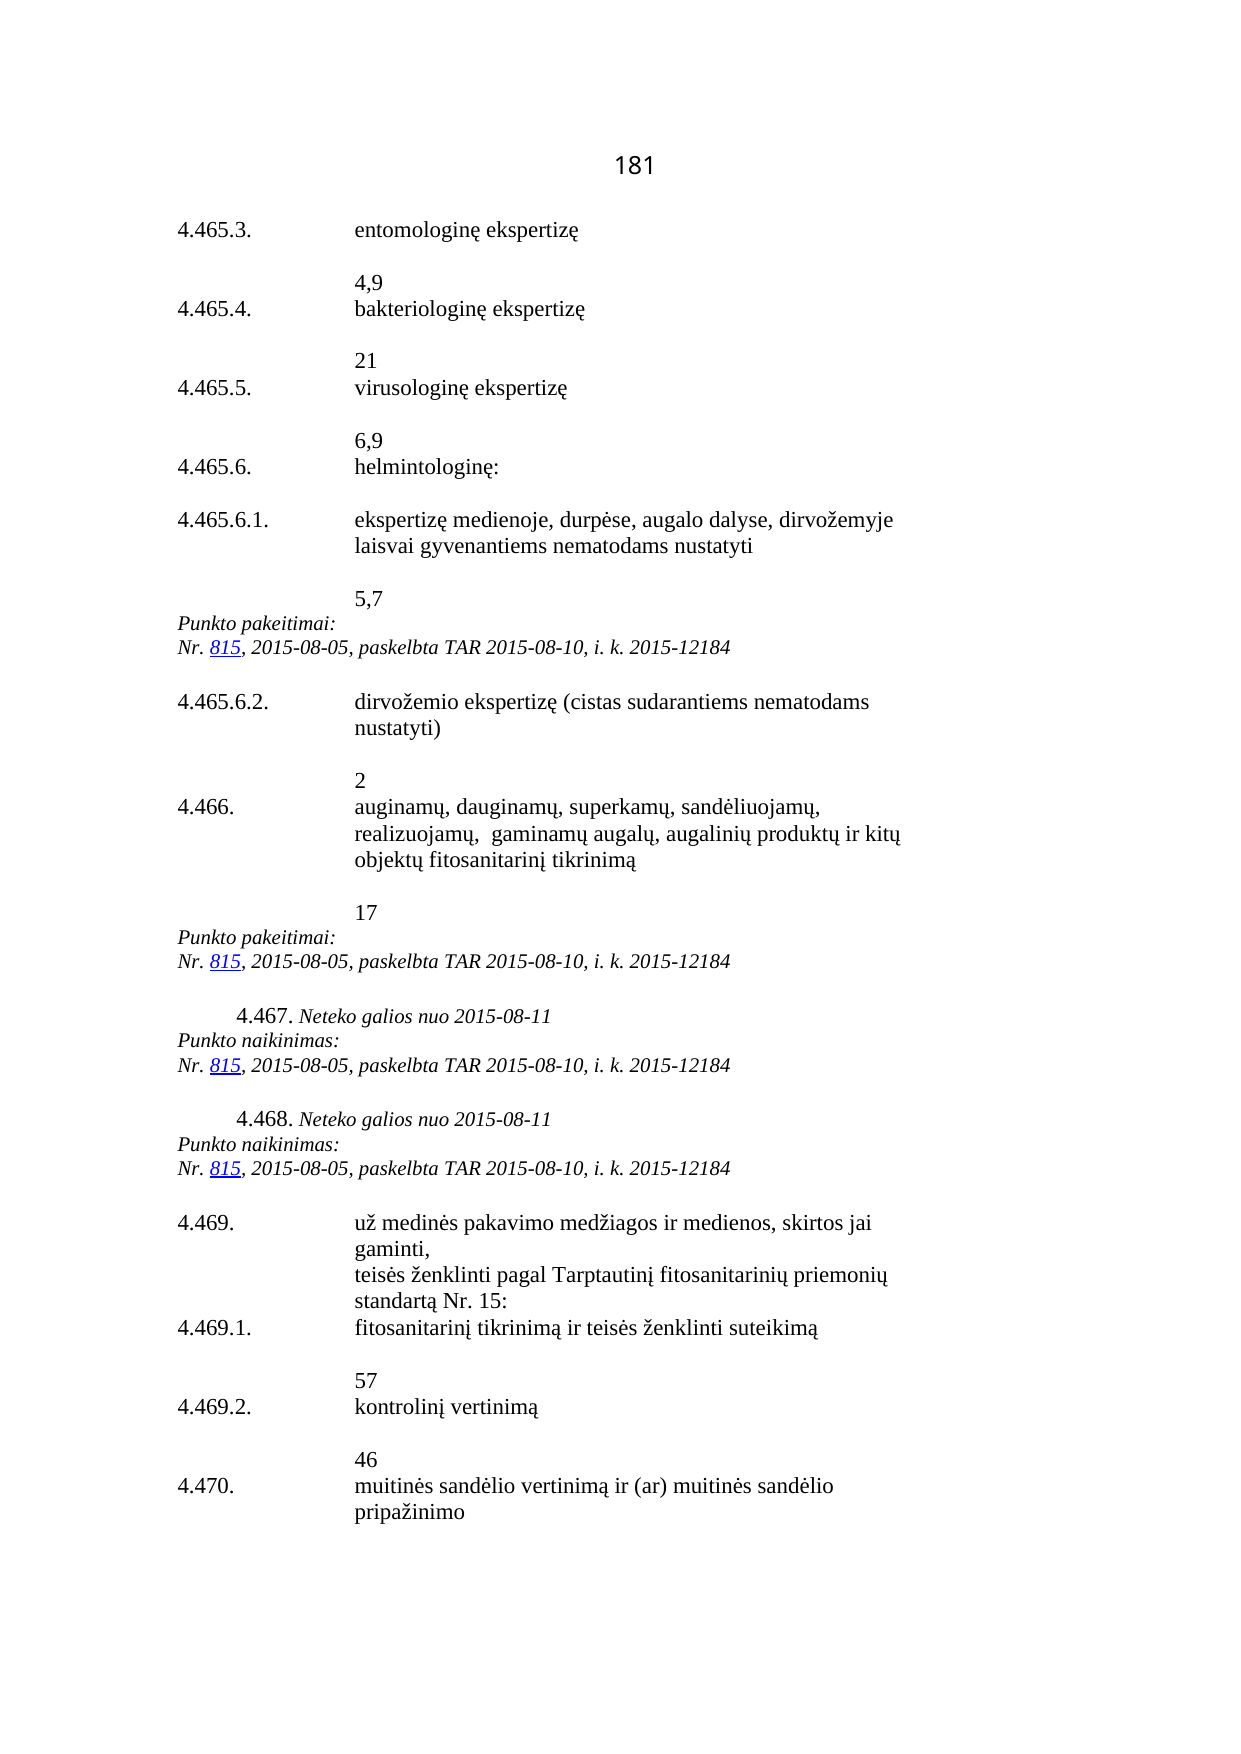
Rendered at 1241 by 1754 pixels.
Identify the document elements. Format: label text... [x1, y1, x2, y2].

text 4.469. už medinės pakavimo medžiagos ir medienos, skirtos jai gaminti, [177, 1208, 945, 1261]
text 4.465.6. helmintologinę: [177, 453, 945, 506]
text Punkto pakeitimai: [177, 925, 1093, 949]
text 4.465.6.2. dirvožemio ekspertizę (cistas sudarantiems nematodams nustatyti) 2 [177, 688, 945, 793]
text Nr. 815, 2015-08-05, paskelbta TAR 2015-08-10, i. k. 2015-12184 [177, 635, 1093, 659]
text Punkto pakeitimai: [177, 611, 1093, 635]
text 4.465.3. entomologinę ekspertizę 4,9 [177, 216, 945, 295]
text Nr. 815, 2015-08-05, paskelbta TAR 2015-08-10, i. k. 2015-12184 [177, 1156, 1093, 1180]
text 4.470. muitinės sandėlio vertinimą ir (ar) muitinės sandėlio pripažinimo [177, 1472, 945, 1525]
text 4.465.5. virusologinę ekspertizę 6,9 [177, 374, 945, 453]
text 4.468. Neteko galios nuo 2015-08-11 [177, 1105, 1093, 1132]
text Nr. 815, 2015-08-05, paskelbta TAR 2015-08-10, i. k. 2015-12184 [177, 949, 1093, 973]
text standartą Nr. 15: [354, 1288, 945, 1314]
text 4.469.2. kontrolinį vertinimą 46 [177, 1393, 945, 1472]
text 4.467. Neteko galios nuo 2015-08-11 [177, 1002, 1093, 1028]
text objektų fitosanitarinį tikrinimą 17 [354, 846, 945, 925]
text 4.466. auginamų, dauginamų, superkamų, sandėliuojamų, [177, 793, 945, 820]
text Nr. 815, 2015-08-05, paskelbta TAR 2015-08-10, i. k. 2015-12184 [177, 1052, 1093, 1077]
text 4.465.6.1. ekspertizę medienoje, durpėse, augalo dalyse, dirvožemyje [177, 506, 945, 532]
text 4.469.1. fitosanitarinį tikrinimą ir teisės ženklinti suteikimą 57 [177, 1314, 945, 1393]
text Punkto naikinimas: [177, 1132, 1093, 1156]
text realizuojamų, gaminamų augalų, augalinių produktų ir kitų [354, 820, 945, 846]
text teisės ženklinti pagal Tarptautinį fitosanitarinių priemonių [354, 1261, 945, 1288]
text laisvai gyvenantiems nematodams nustatyti 5,7 [354, 532, 945, 611]
text Punkto naikinimas: [177, 1028, 1093, 1052]
text 4.465.4. bakteriologinę ekspertizę 21 [177, 295, 945, 374]
